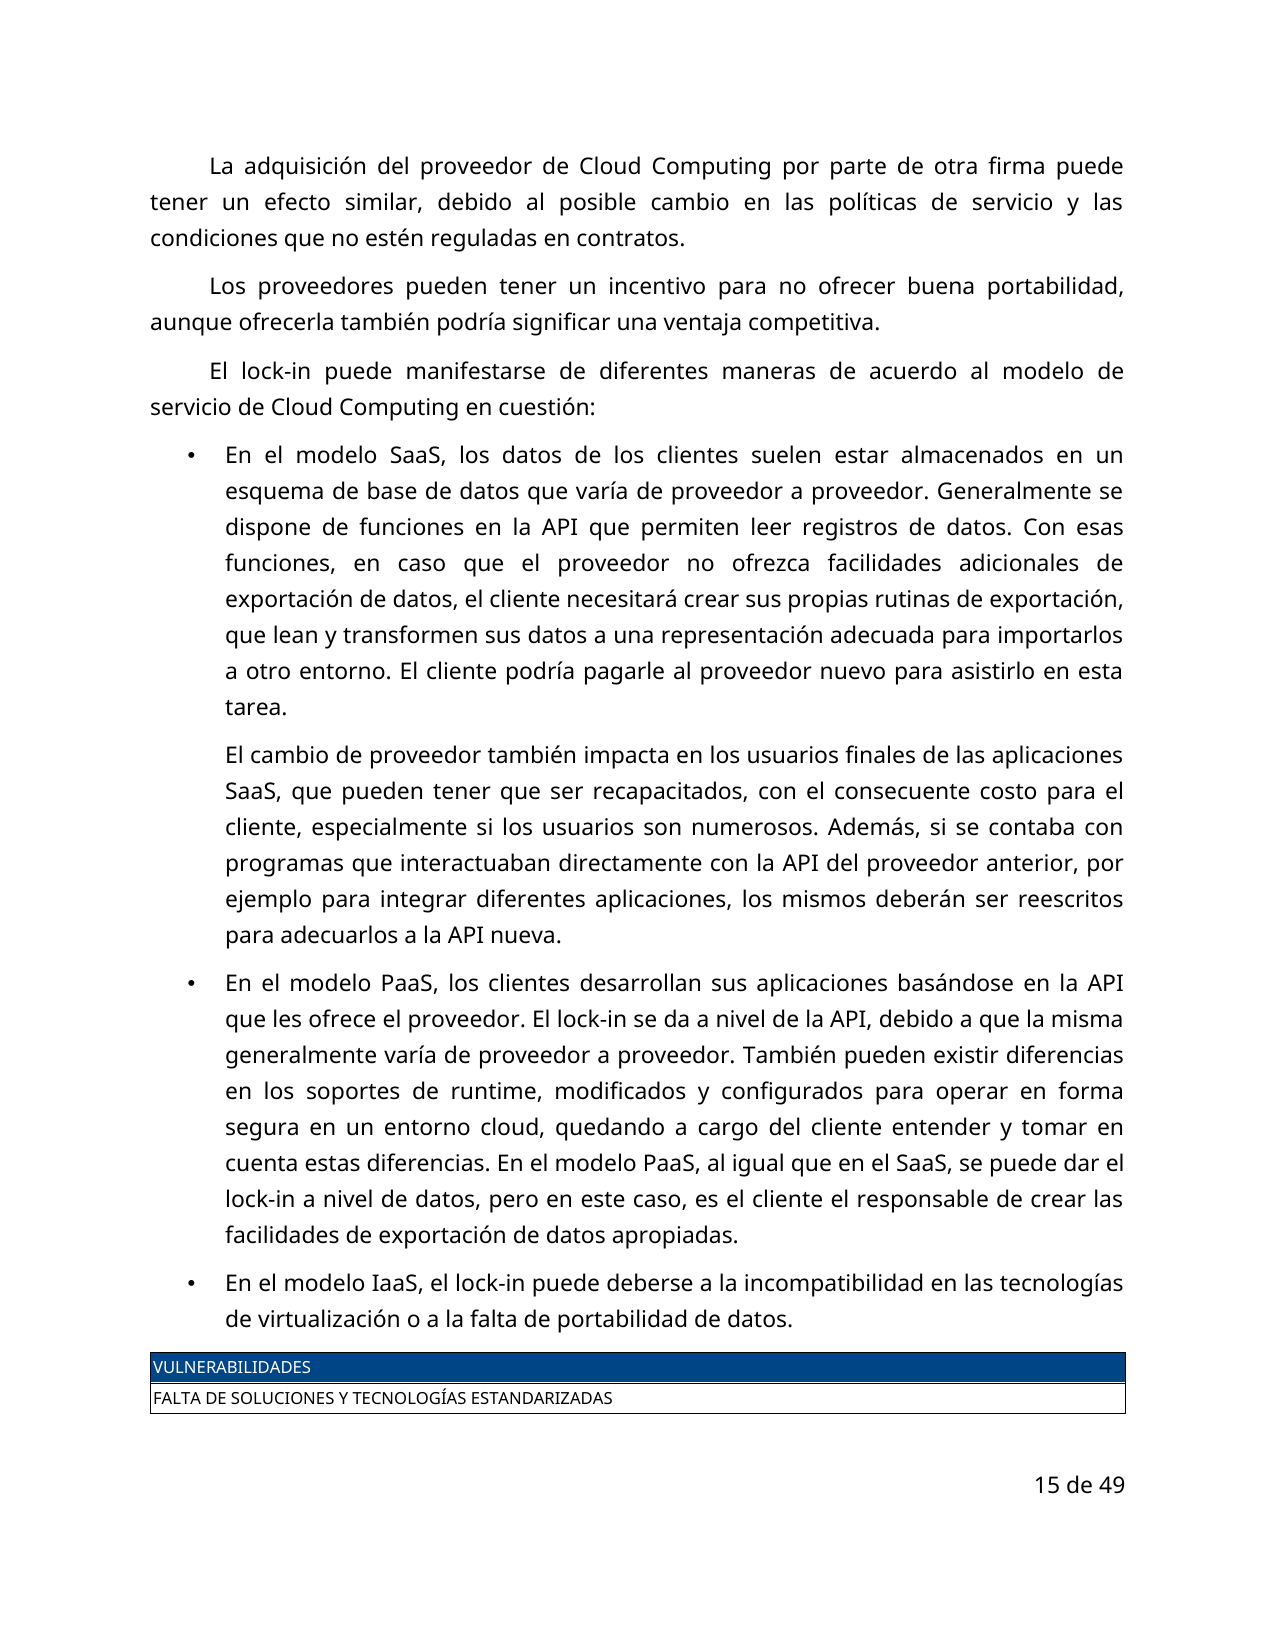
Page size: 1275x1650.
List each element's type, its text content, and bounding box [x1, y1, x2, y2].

text La adquisición del proveedor de Cloud Computing por parte de otra firma puede tener un efecto similar, debido al posible cambio en las políticas de servicio y las condiciones que no estén reguladas en contratos. [150, 150, 1125, 253]
list En el modelo SaaS, los datos de los clientes suelen estar almacenados en un esquema de base de datos que varía de proveedor a proveedor. Generalmente se dispone de funciones en la API que permiten leer registros de datos. Con esas funciones, en caso que el proveedor no ofrezca facilidades adicionales de exportación de datos, el cliente necesitará crear sus propias rutinas de exportación, que lean y transformen sus datos a una representación adecuada para importarlos a otro entorno. El cliente podría pagarle al proveedor nuevo para asistirlo en esta tarea. [187, 439, 1125, 722]
table_header VULNERABILIDADES [151, 1353, 1125, 1382]
table_cell FALTA DE SOLUCIONES Y TECNOLOGÍAS ESTANDARIZADAS [151, 1384, 1125, 1413]
text Los proveedores pueden tener un incentivo para no ofrecer buena portabilidad, aunque ofrecerla también podría significar una ventaja competitiva. [150, 270, 1125, 337]
list El cambio de proveedor también impacta en los usuarios finales de las aplicaciones SaaS, que pueden tener que ser recapacitados, con el consecuente costo para el cliente, especialmente si los usuarios son numerosos. Además, si se contaba con programas que interactuaban directamente con la API del proveedor anterior, por ejemplo para integrar diferentes aplicaciones, los mismos deberán ser reescritos para adecuarlos a la API nueva. [187, 739, 1125, 950]
list En el modelo IaaS, el lock-in puede deberse a la incompatibilidad en las tecnologías de virtualización o a la falta de portabilidad de datos. [187, 1267, 1125, 1334]
list En el modelo PaaS, los clientes desarrollan sus aplicaciones basándose en la API que les ofrece el proveedor. El lock-in se da a nivel de la API, debido a que la misma generalmente varía de proveedor a proveedor. También pueden existir diferencias en los soportes de runtime, modificados y configurados para operar en forma segura en un entorno cloud, quedando a cargo del cliente entender y tomar en cuenta estas diferencias. En el modelo PaaS, al igual que en el SaaS, se puede dar el lock-in a nivel de datos, pero en este caso, es el cliente el responsable de crear las facilidades de exportación de datos apropiadas. [187, 967, 1125, 1250]
text El lock-in puede manifestarse de diferentes maneras de acuerdo al modelo de servicio de Cloud Computing en cuestión: [150, 355, 1125, 422]
